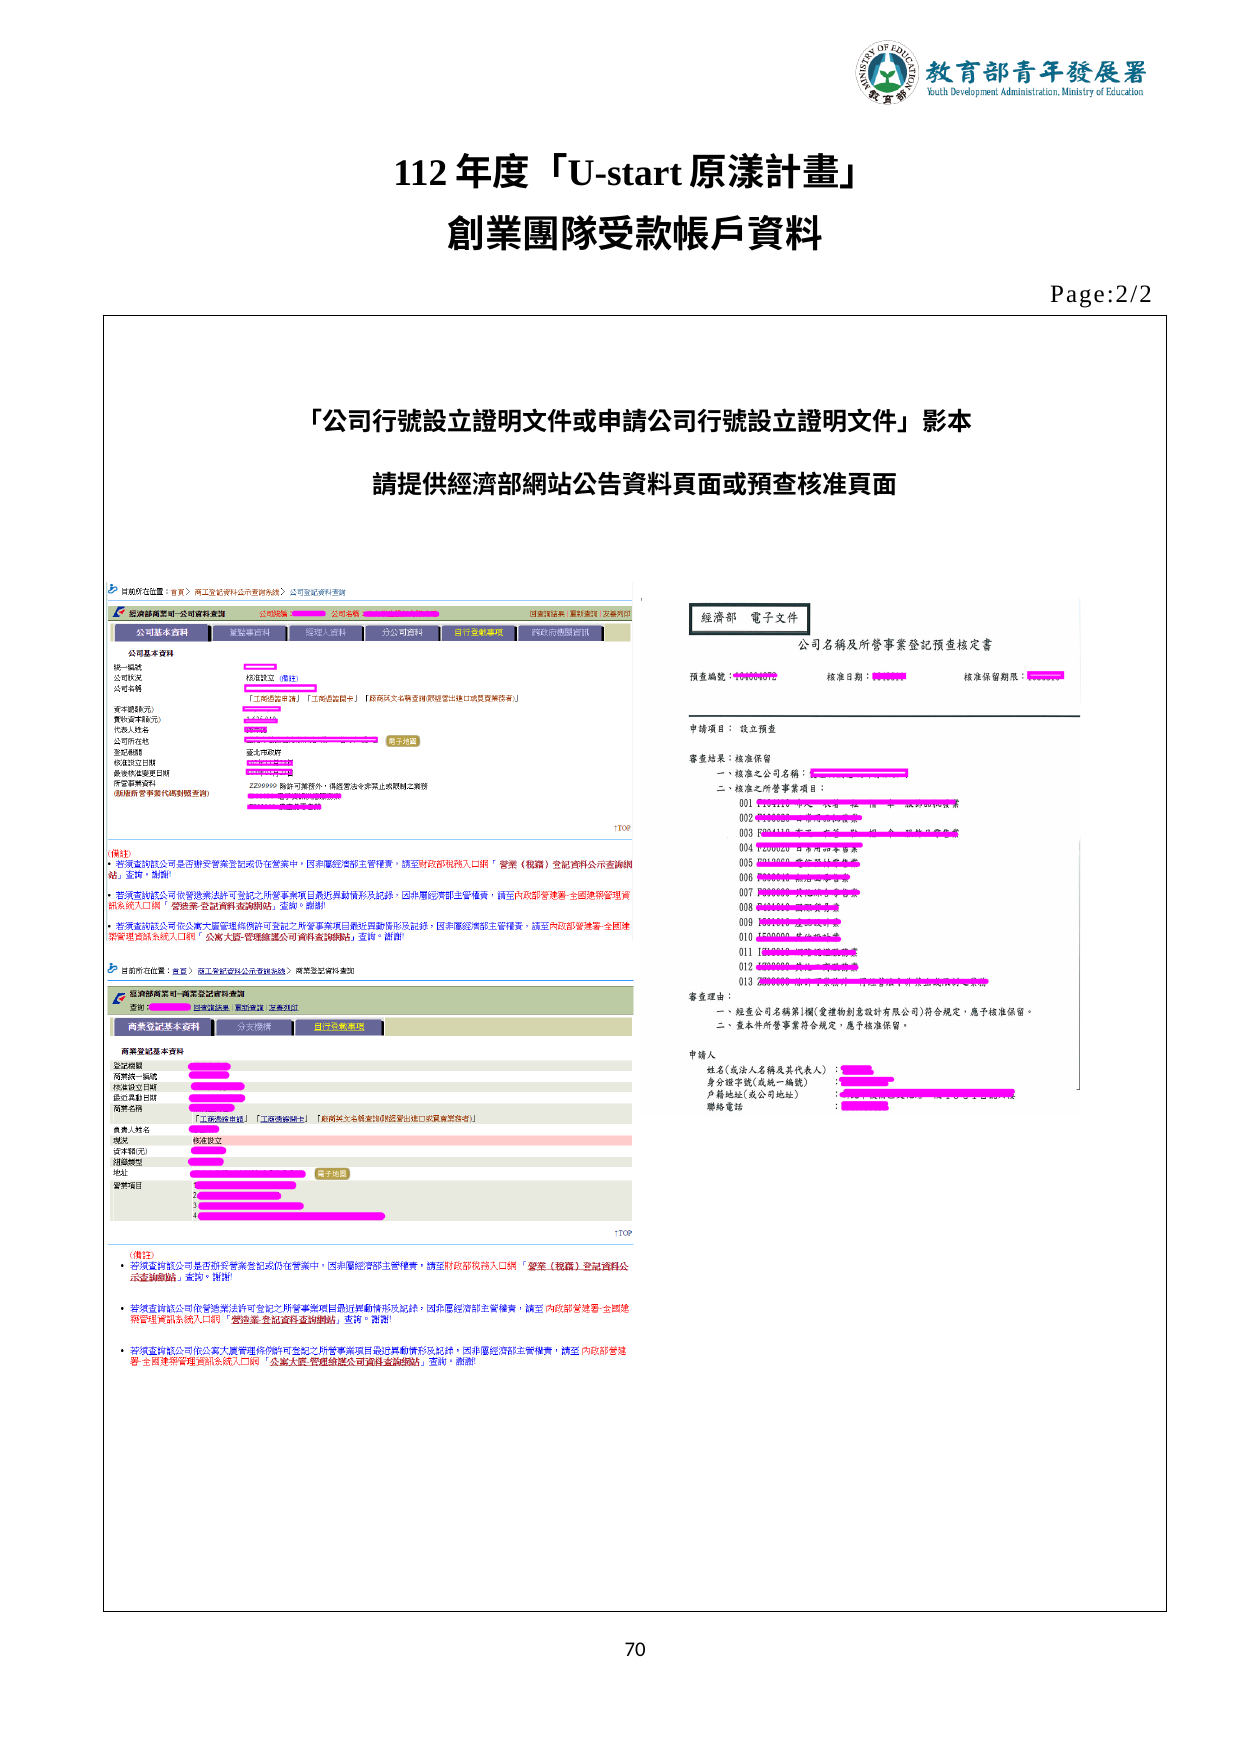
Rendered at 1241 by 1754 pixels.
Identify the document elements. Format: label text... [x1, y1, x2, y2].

table_cell [638, 566, 1166, 1611]
text Page:2/2 [118, 252, 1152, 314]
table_cell [104, 566, 638, 1611]
text 112年度「U-start原漾計畫」 [118, 127, 1152, 189]
text 創業團隊受款帳戶資料 [118, 189, 1152, 252]
table_header 「公司行號設立證明文件或申請公司行號設立證明文件」影本 請提供經濟部網站公告資料頁面或預查核准頁面 [104, 316, 1166, 566]
